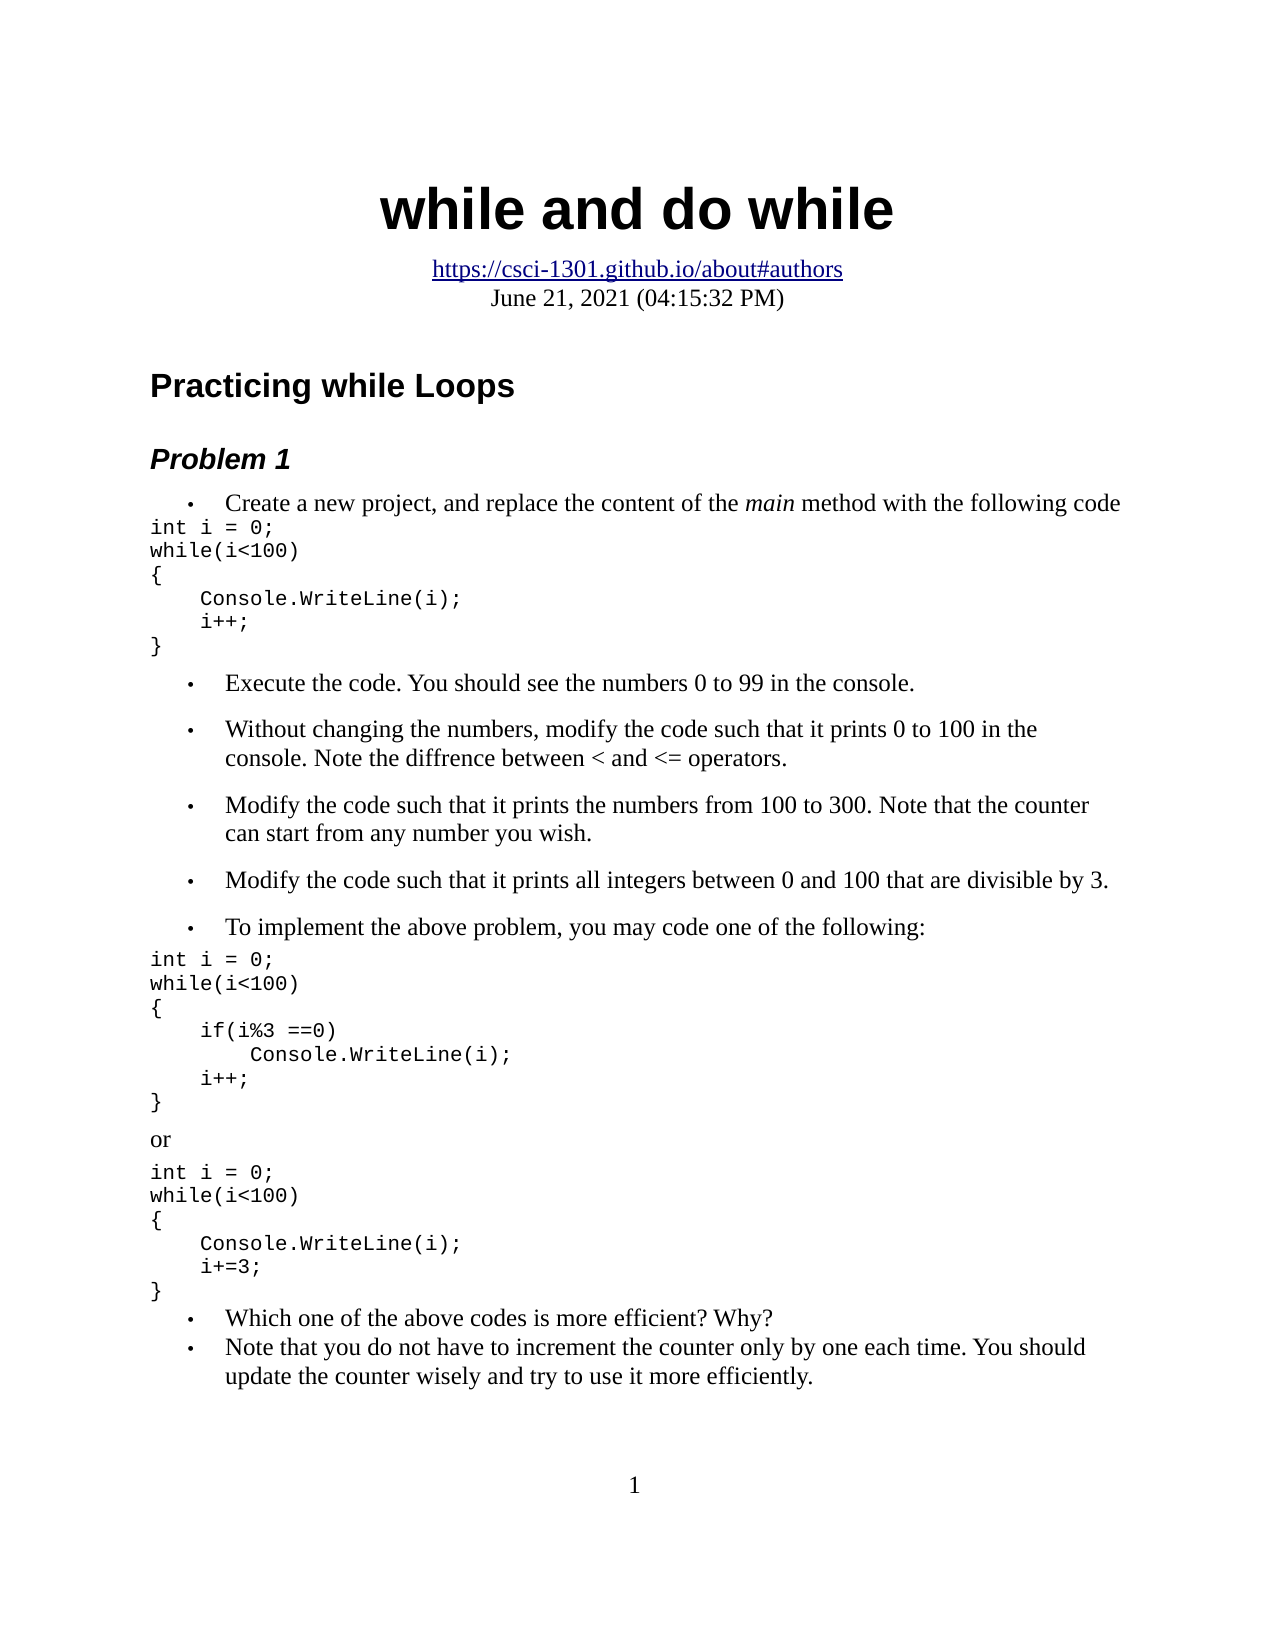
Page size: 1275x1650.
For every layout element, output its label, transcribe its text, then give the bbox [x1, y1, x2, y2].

text while(i<100) [150, 1185, 1125, 1209]
text { [150, 564, 1125, 588]
list Modify the code such that it prints the numbers from 100 to 300. Note that the counter can start from any number you wish. [187, 790, 1125, 847]
text Console.WriteLine(i); [150, 1233, 1125, 1256]
text Console.WriteLine(i); [150, 588, 1125, 611]
text } [150, 1091, 1125, 1115]
text if(i%3 ==0) [150, 1020, 1125, 1044]
text while(i<100) [150, 973, 1125, 997]
text int i = 0; [150, 949, 1125, 973]
text i++; [150, 611, 1125, 635]
text { [150, 997, 1125, 1020]
list Execute the code. You should see the numbers 0 to 99 in the console. [187, 668, 1125, 696]
text } [150, 1280, 1125, 1303]
text { [150, 1209, 1125, 1233]
text https://csci-1301.github.io/about#authors [150, 254, 1125, 283]
list To implement the above problem, you may code one of the following: [187, 912, 1125, 941]
list Without changing the numbers, modify the code such that it prints 0 to 100 in the console. Note the diffrence between < and <= operators. [187, 714, 1125, 772]
text Console.WriteLine(i); [150, 1044, 1125, 1068]
subtitle Practicing while Loops [150, 366, 1125, 404]
text i++; [150, 1068, 1125, 1091]
title while and do while [150, 175, 1125, 242]
list Modify the code such that it prints all integers between 0 and 100 that are divisible by 3. [187, 865, 1125, 894]
text int i = 0; [150, 1162, 1125, 1185]
subtitle Problem 1 [150, 442, 1125, 476]
text June 21, 2021 (04:15:32 PM) [150, 283, 1125, 312]
text i+=3; [150, 1256, 1125, 1280]
list Which one of the above codes is more efficient? Why? [187, 1303, 1125, 1332]
list Note that you do not have to increment the counter only by one each time. You should update the counter wisely and try to use it more efficiently. [187, 1332, 1125, 1390]
text } [150, 635, 1125, 659]
text while(i<100) [150, 540, 1125, 564]
list Create a new project, and replace the content of the main method with the following code [187, 488, 1125, 517]
text or [150, 1124, 1125, 1153]
text int i = 0; [150, 517, 1125, 540]
